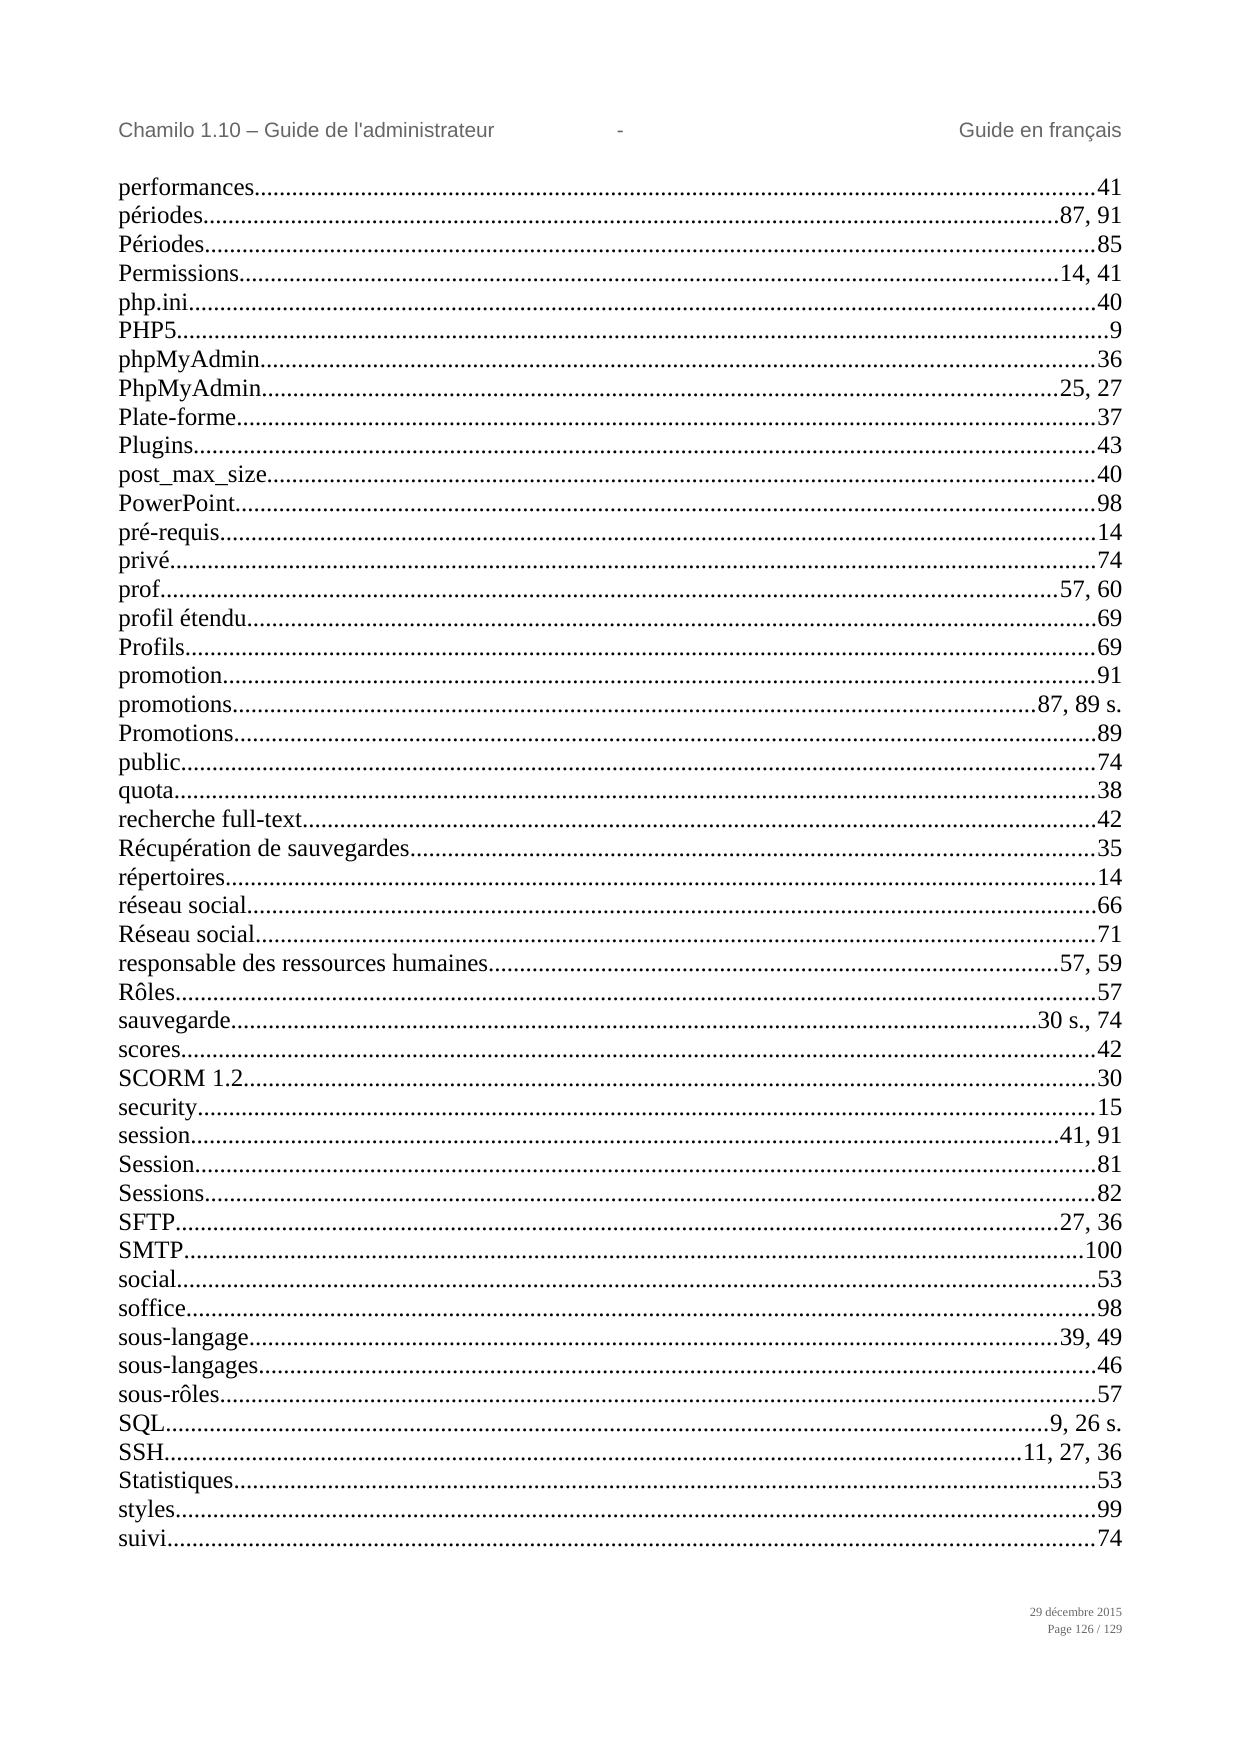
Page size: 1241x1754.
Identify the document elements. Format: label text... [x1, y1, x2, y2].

text Permissions 14, 41 [118, 258, 1122, 287]
text Profils 69 [118, 632, 1122, 660]
text scores 42 [118, 1034, 1122, 1063]
text security 15 [118, 1092, 1122, 1120]
text phpMyAdmin 36 [118, 344, 1122, 373]
text Réseau social 71 [118, 919, 1122, 948]
text PowerPoint 98 [118, 488, 1122, 517]
text promotions 87, 89 s. [118, 689, 1122, 718]
text pré-requis 14 [118, 517, 1122, 545]
text PHP5 9 [118, 315, 1122, 344]
text Session 81 [118, 1149, 1122, 1178]
text profil étendu 69 [118, 603, 1122, 632]
text Promotions 89 [118, 718, 1122, 747]
text session 41, 91 [118, 1120, 1122, 1149]
text SSH 11, 27, 36 [118, 1437, 1122, 1465]
text sous-rôles 57 [118, 1379, 1122, 1408]
text périodes 87, 91 [118, 200, 1122, 229]
text SMTP 100 [118, 1235, 1122, 1264]
text Récupération de sauvegardes 35 [118, 833, 1122, 862]
text SQL 9, 26 s. [118, 1408, 1122, 1437]
text répertoires 14 [118, 862, 1122, 890]
text Statistiques 53 [118, 1465, 1122, 1494]
text Rôles 57 [118, 977, 1122, 1005]
text promotion 91 [118, 660, 1122, 689]
text SCORM 1.2 30 [118, 1063, 1122, 1092]
text SFTP 27, 36 [118, 1207, 1122, 1235]
text sous-langage 39, 49 [118, 1322, 1122, 1350]
text suivi 74 [118, 1523, 1122, 1552]
text privé 74 [118, 545, 1122, 574]
text Périodes 85 [118, 229, 1122, 258]
text PhpMyAdmin 25, 27 [118, 373, 1122, 402]
text php.ini 40 [118, 287, 1122, 315]
text Plate-forme 37 [118, 402, 1122, 430]
text réseau social 66 [118, 890, 1122, 919]
text soffice 98 [118, 1293, 1122, 1322]
text public 74 [118, 747, 1122, 775]
text responsable des ressources humaines 57, 59 [118, 948, 1122, 977]
text Sessions 82 [118, 1178, 1122, 1207]
text social 53 [118, 1264, 1122, 1293]
text Plugins 43 [118, 430, 1122, 459]
text performances 41 [118, 172, 1122, 200]
text sauvegarde 30 s., 74 [118, 1005, 1122, 1034]
text styles 99 [118, 1494, 1122, 1523]
text quota 38 [118, 775, 1122, 804]
text post_max_size 40 [118, 459, 1122, 488]
text prof 57, 60 [118, 574, 1122, 603]
text sous-langages 46 [118, 1350, 1122, 1379]
text recherche full-text 42 [118, 804, 1122, 833]
